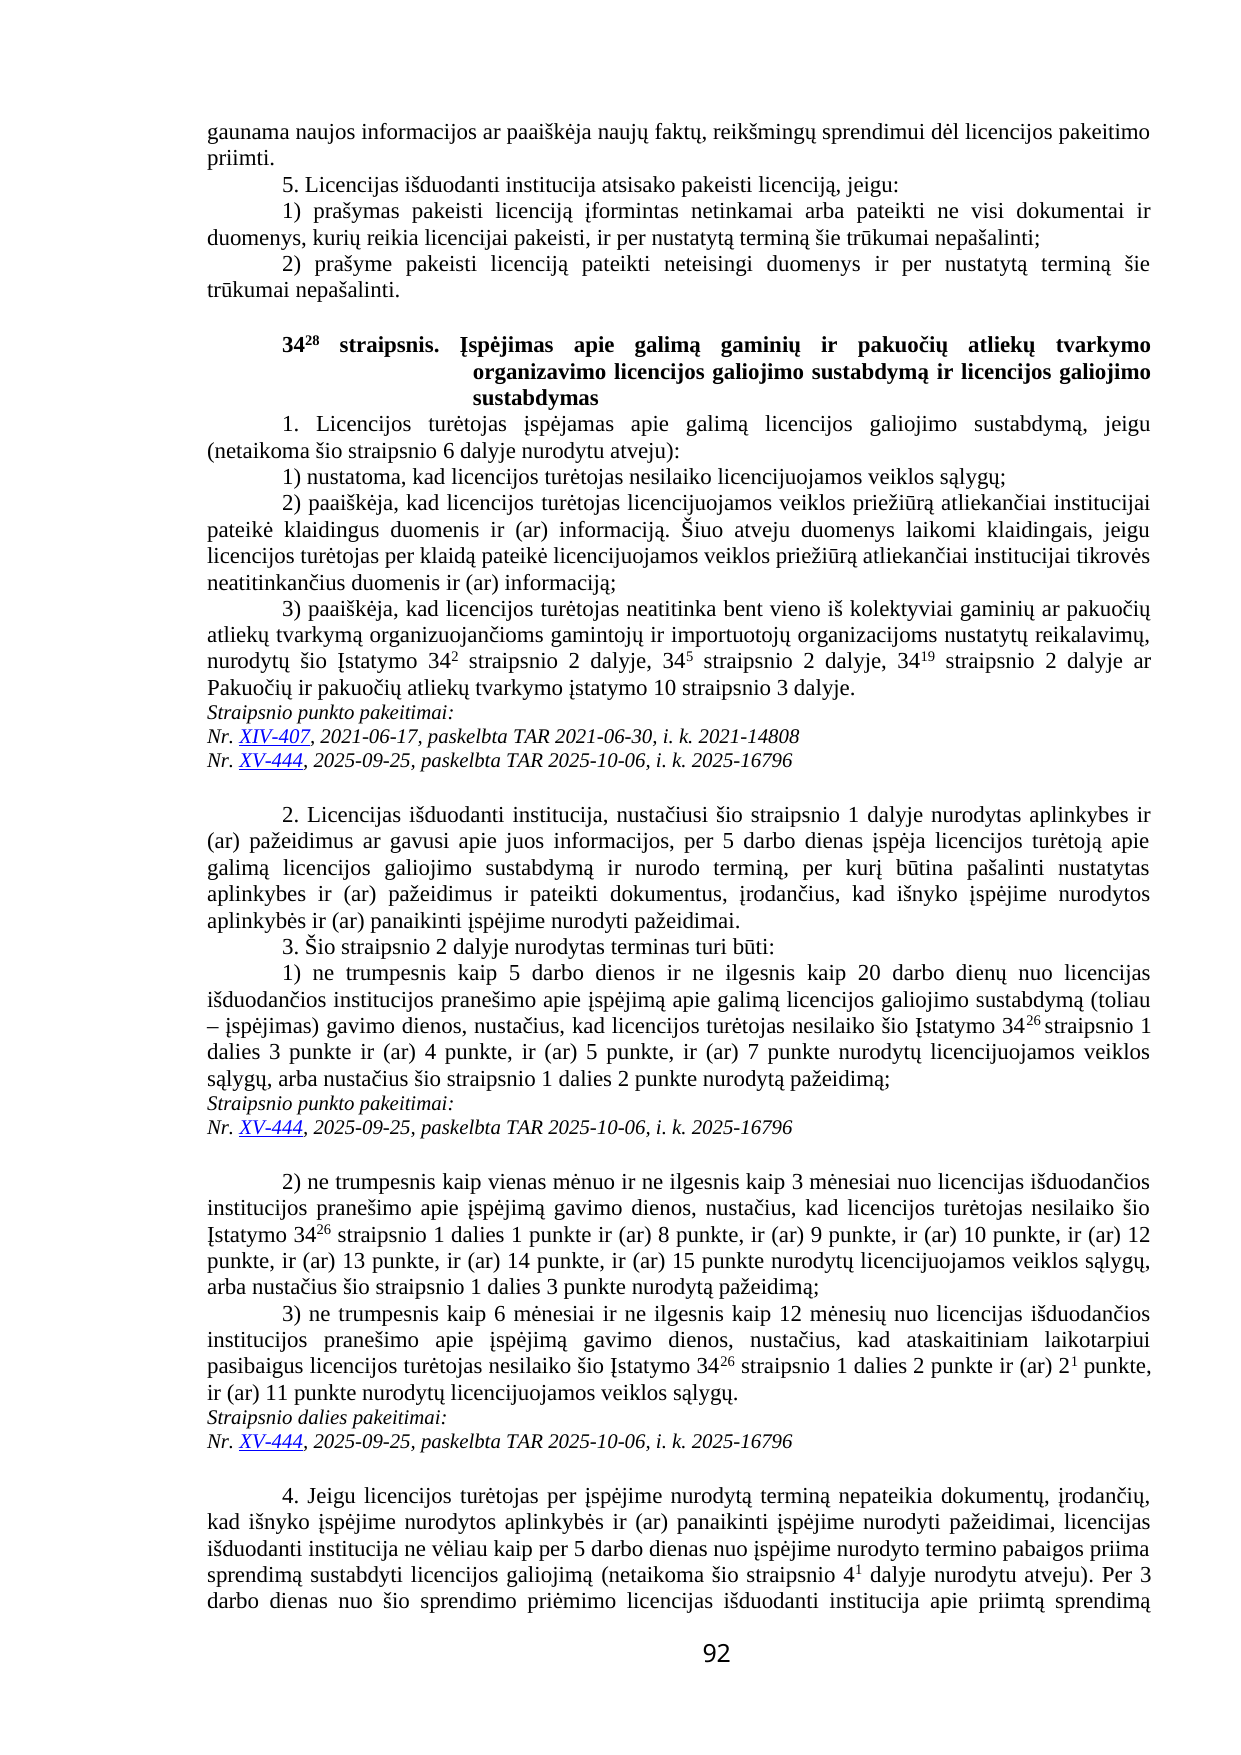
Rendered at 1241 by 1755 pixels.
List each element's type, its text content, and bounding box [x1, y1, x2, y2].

text Straipsnio punkto pakeitimai: [207, 700, 1152, 724]
text 2) paaiškėja, kad licencijos turėtojas licencijuojamos veiklos priežiūrą atliekančiai institucijai pateikė klaidingus duomenis ir (ar) informaciją. Šiuo atveju duomenys laikomi klaidingais, jeigu licencijos turėtojas per klaidą pateikė licencijuojamos veiklos priežiūrą atliekančiai institucijai tikrovės neatitinkančius duomenis ir (ar) informaciją; [207, 489, 1152, 595]
text Nr. XV-444, 2025-09-25, paskelbta TAR 2025-10-06, i. k. 2025-16796 [207, 1115, 1152, 1139]
text gaunama naujos informacijos ar paaiškėja naujų faktų, reikšmingų sprendimui dėl licencijos pakeitimo priimti. [207, 118, 1152, 171]
text 2) ne trumpesnis kaip vienas mėnuo ir ne ilgesnis kaip 3 mėnesiai nuo licencijas išduodančios institucijos pranešimo apie įspėjimą gavimo dienos, nustačius, kad licencijos turėtojas nesilaiko šio Įstatymo 3426 straipsnio 1 dalies 1 punkte ir (ar) 8 punkte, ir (ar) 9 punkte, ir (ar) 10 punkte, ir (ar) 12 punkte, ir (ar) 13 punkte, ir (ar) 14 punkte, ir (ar) 15 punkte nurodytų licencijuojamos veiklos sąlygų, arba nustačius šio straipsnio 1 dalies 3 punkte nurodytą pažeidimą; [207, 1168, 1152, 1300]
text 3) paaiškėja, kad licencijos turėtojas neatitinka bent vieno iš kolektyviai gaminių ar pakuočių atliekų tvarkymą organizuojančioms gamintojų ir importuotojų organizacijoms nustatytų reikalavimų, nurodytų šio Įstatymo 342 straipsnio 2 dalyje, 345 straipsnio 2 dalyje, 3419 straipsnio 2 dalyje ar Pakuočių ir pakuočių atliekų tvarkymo įstatymo 10 straipsnio 3 dalyje. [207, 595, 1152, 700]
text 3. Šio straipsnio 2 dalyje nurodytas terminas turi būti: [207, 933, 1152, 959]
text 1) ne trumpesnis kaip 5 darbo dienos ir ne ilgesnis kaip 20 darbo dienų nuo licencijas išduodančios institucijos pranešimo apie įspėjimą apie galimą licencijos galiojimo sustabdymą (toliau – įspėjimas) gavimo dienos, nustačius, kad licencijos turėtojas nesilaiko šio Įstatymo 3426 straipsnio 1 dalies 3 punkte ir (ar) 4 punkte, ir (ar) 5 punkte, ir (ar) 7 punkte nurodytų licencijuojamos veiklos sąlygų, arba nustačius šio straipsnio 1 dalies 2 punkte nurodytą pažeidimą; [207, 959, 1152, 1091]
text 5. Licencijas išduodanti institucija atsisako pakeisti licenciją, jeigu: [207, 171, 1152, 197]
text 1) prašymas pakeisti licenciją įformintas netinkamai arba pateikti ne visi dokumentai ir duomenys, kurių reikia licencijai pakeisti, ir per nustatytą terminą šie trūkumai nepašalinti; [207, 197, 1152, 250]
text 1) nustatoma, kad licencijos turėtojas nesilaiko licencijuojamos veiklos sąlygų; [207, 463, 1152, 489]
text 2. Licencijas išduodanti institucija, nustačiusi šio straipsnio 1 dalyje nurodytas aplinkybes ir (ar) pažeidimus ar gavusi apie juos informacijos, per 5 darbo dienas įspėja licencijos turėtoją apie galimą licencijos galiojimo sustabdymą ir nurodo terminą, per kurį būtina pašalinti nustatytas aplinkybes ir (ar) pažeidimus ir pateikti dokumentus, įrodančius, kad išnyko įspėjime nurodytos aplinkybės ir (ar) panaikinti įspėjime nurodyti pažeidimai. [207, 801, 1152, 933]
text Nr. XIV-407, 2021-06-17, paskelbta TAR 2021-06-30, i. k. 2021-14808 [207, 724, 1152, 748]
text Nr. XV-444, 2025-09-25, paskelbta TAR 2025-10-06, i. k. 2025-16796 [207, 1429, 1152, 1453]
text Straipsnio dalies pakeitimai: [207, 1405, 1152, 1429]
text Nr. XV-444, 2025-09-25, paskelbta TAR 2025-10-06, i. k. 2025-16796 [207, 748, 1152, 772]
text 4. Jeigu licencijos turėtojas per įspėjime nurodytą terminą nepateikia dokumentų, įrodančių, kad išnyko įspėjime nurodytos aplinkybės ir (ar) panaikinti įspėjime nurodyti pažeidimai, licencijas išduodanti institucija ne vėliau kaip per 5 darbo dienas nuo įspėjime nurodyto termino pabaigos priima sprendimą sustabdyti licencijos galiojimą (netaikoma šio straipsnio 41 dalyje nurodytu atveju). Per 3 darbo dienas nuo šio sprendimo priėmimo licencijas išduodanti institucija apie priimtą sprendimą [207, 1482, 1152, 1614]
text 2) prašyme pakeisti licenciją pateikti neteisingi duomenys ir per nustatytą terminą šie trūkumai nepašalinti. [207, 250, 1152, 303]
text 3) ne trumpesnis kaip 6 mėnesiai ir ne ilgesnis kaip 12 mėnesių nuo licencijas išduodančios institucijos pranešimo apie įspėjimą gavimo dienos, nustačius, kad ataskaitiniam laikotarpiui pasibaigus licencijos turėtojas nesilaiko šio Įstatymo 3426 straipsnio 1 dalies 2 punkte ir (ar) 21 punkte, ir (ar) 11 punkte nurodytų licencijuojamos veiklos sąlygų. [207, 1300, 1152, 1405]
text 1. Licencijos turėtojas įspėjamas apie galimą licencijos galiojimo sustabdymą, jeigu (netaikoma šio straipsnio 6 dalyje nurodytu atveju): [207, 410, 1152, 463]
text Straipsnio punkto pakeitimai: [207, 1091, 1152, 1115]
text 3428 straipsnis. Įspėjimas apie galimą gaminių ir pakuočių atliekų tvarkymo organizavimo licencijos galiojimo sustabdymą ir licencijos galiojimo sustabdymas [282, 331, 1152, 410]
